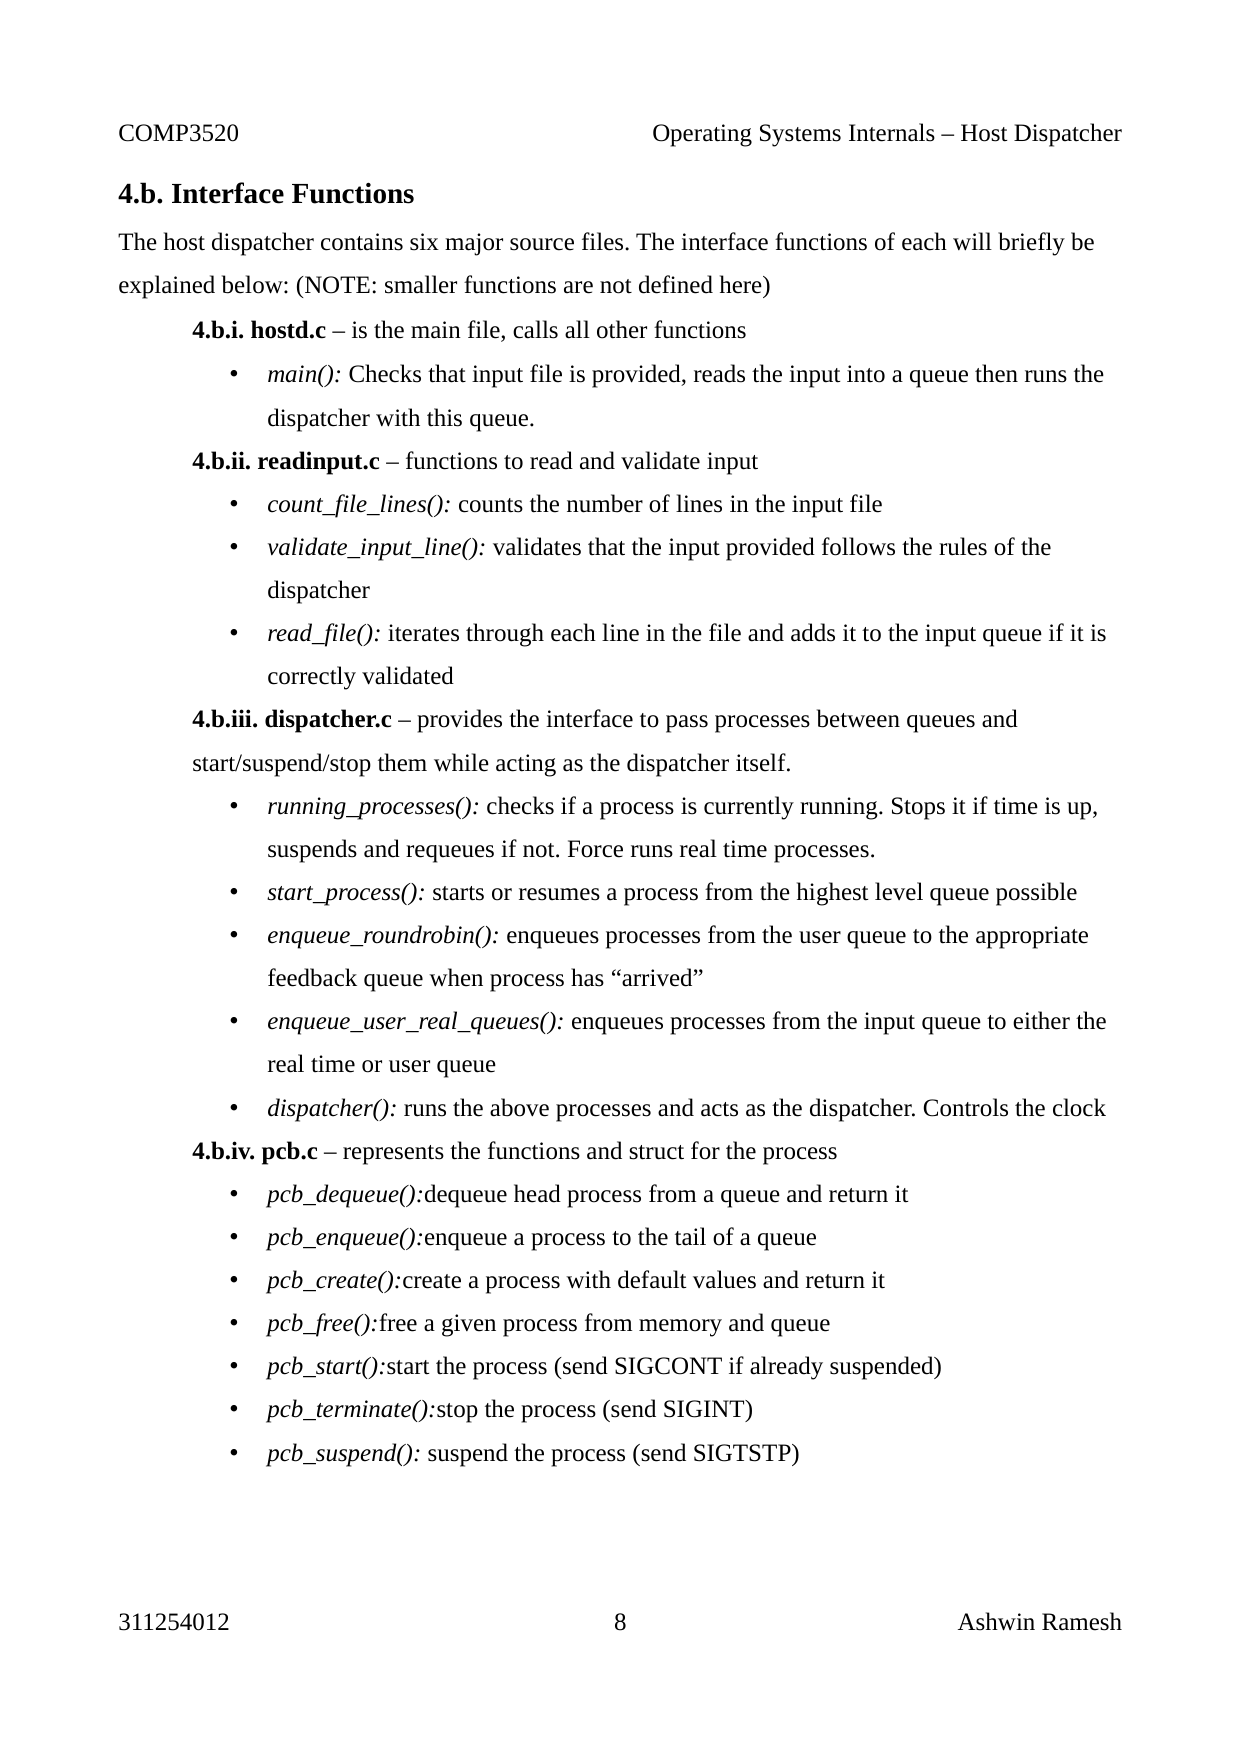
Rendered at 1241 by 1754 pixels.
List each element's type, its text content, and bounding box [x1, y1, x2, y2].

list pcb_free():free a given process from memory and queue [229, 1308, 1122, 1337]
list read_file(): iterates through each line in the file and adds it to the input queue if it is correctly validated [229, 618, 1122, 690]
list pcb_create():create a process with default values and return it [229, 1265, 1122, 1294]
list start_process(): starts or resumes a process from the highest level queue possible [229, 877, 1122, 906]
list main(): Checks that input file is provided, reads the input into a queue then runs the dispatcher with this queue. [229, 359, 1122, 431]
list pcb_start():start the process (send SIGCONT if already suspended) [229, 1351, 1122, 1380]
text 4.b.iv. pcb.c – represents the functions and struct for the process [118, 1136, 1122, 1164]
list enqueue_user_real_queues(): enqueues processes from the input queue to either the real time or user queue [229, 1006, 1122, 1078]
list pcb_suspend(): suspend the process (send SIGTSTP) [229, 1438, 1122, 1466]
text 4.b.i. hostd.c – is the main file, calls all other functions [118, 313, 1122, 344]
text 4.b.iii. dispatcher.c – provides the interface to pass processes between queues and start/suspend/stop them while acting as the dispatcher itself. [118, 704, 1122, 776]
list pcb_terminate():stop the process (send SIGINT) [229, 1394, 1122, 1423]
list validate_input_line(): validates that the input provided follows the rules of the dispatcher [229, 532, 1122, 604]
list enqueue_roundrobin(): enqueues processes from the user queue to the appropriate feedback queue when process has “arrived” [229, 920, 1122, 992]
text The host dispatcher contains six major source files. The interface functions of each will briefly be explained below: (NOTE: smaller functions are not defined here) [118, 227, 1122, 298]
text 4.b.ii. readinput.c – functions to read and validate input [118, 446, 1122, 474]
list dispatcher(): runs the above processes and acts as the dispatcher. Controls the clock [229, 1093, 1122, 1121]
list pcb_dequeue():dequeue head process from a queue and return it [229, 1179, 1122, 1208]
list running_processes(): checks if a process is currently running. Stops it if time is up, suspends and requeues if not. Force runs real time processes. [229, 791, 1122, 863]
list count_file_lines(): counts the number of lines in the input file [229, 489, 1122, 518]
list pcb_enqueue():enqueue a process to the tail of a queue [229, 1222, 1122, 1251]
text 4.b. Interface Functions [118, 176, 1122, 210]
